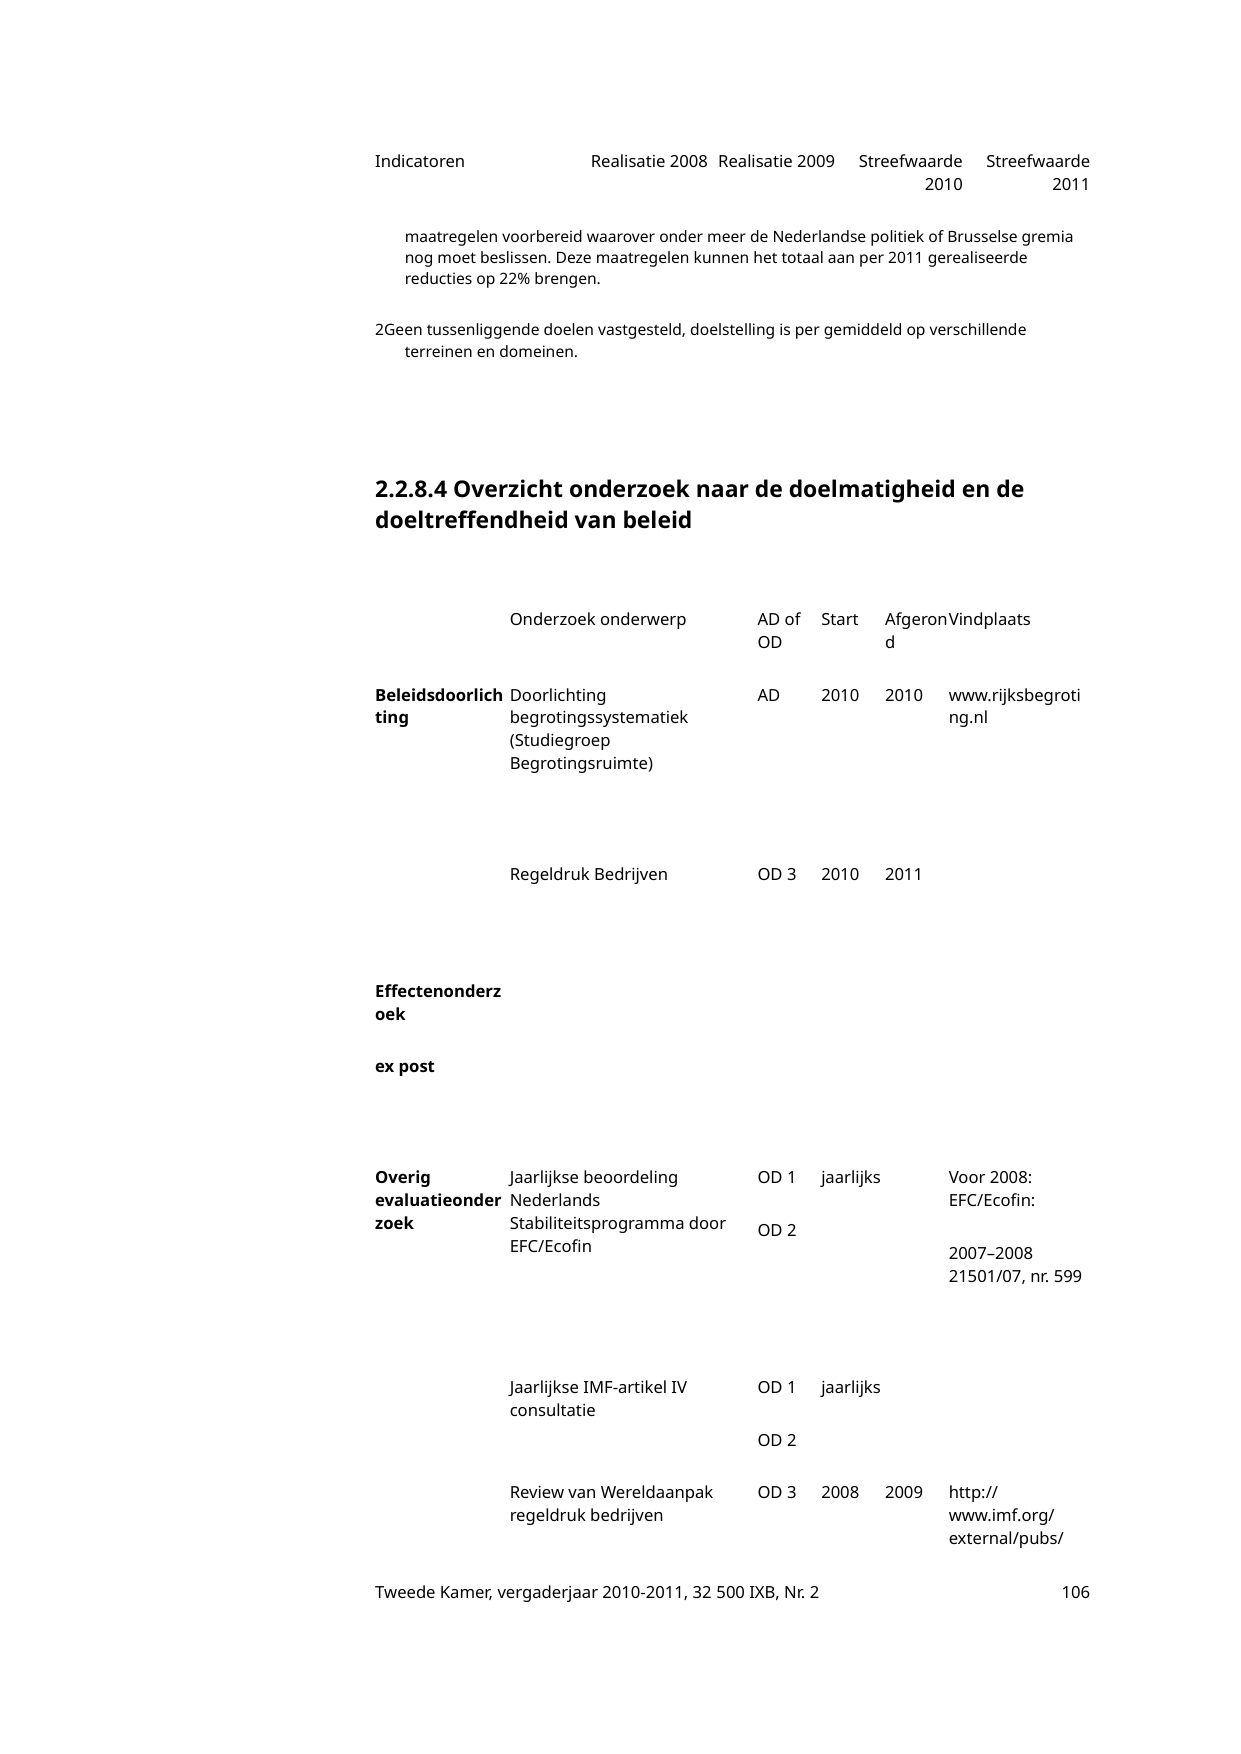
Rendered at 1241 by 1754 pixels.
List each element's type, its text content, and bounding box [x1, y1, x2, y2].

table_cell [885, 1108, 948, 1166]
table_cell [375, 804, 509, 863]
table_cell Jaarlijkse IMF-artikel IV consultatie [510, 1375, 757, 1481]
table_header Vindplaats [949, 608, 1090, 683]
table_cell [949, 921, 1090, 979]
table_cell OD 3 [757, 1481, 821, 1556]
table_cell Beleidsdoorlichting [375, 684, 509, 804]
table_cell [949, 804, 1090, 863]
table_cell AD [757, 684, 821, 804]
table_cell [757, 804, 821, 863]
table_header Streefwaarde 2011 [963, 150, 1090, 225]
table_header Indicatoren [375, 150, 580, 225]
table_cell [821, 980, 885, 1108]
table_cell OD 1 OD 2 [757, 1375, 821, 1481]
subtitle 2.2.8.4 Overzicht onderzoek naar de doelmatigheid en de doeltreffendheid van beleid [375, 473, 1090, 535]
table_cell [757, 1108, 821, 1166]
table_cell [949, 1108, 1090, 1166]
table_cell [885, 921, 948, 979]
table_cell [510, 980, 757, 1108]
table_cell 2010 [821, 863, 885, 921]
table_cell Jaarlijkse beoordeling Nederlands Stabiliteitsprogramma door EFC/Ecofin [510, 1166, 757, 1317]
table_cell 2010 [821, 684, 885, 804]
table_header Realisatie 2008 [580, 150, 708, 225]
table_cell 2010 [885, 684, 948, 804]
table_cell [885, 1317, 948, 1375]
table_cell [375, 1481, 509, 1556]
table_cell 2008 [821, 1481, 885, 1556]
table_cell [949, 980, 1090, 1108]
table_cell jaarlijks [821, 1166, 885, 1317]
table_cell [375, 1108, 509, 1166]
table_header [375, 608, 509, 683]
table_header Realisatie 2009 [708, 150, 835, 225]
table_cell [885, 1375, 948, 1481]
table_header Start [821, 608, 885, 683]
table_cell OD 1 OD 2 [757, 1166, 821, 1317]
table_cell [885, 804, 948, 863]
table_cell [821, 1317, 885, 1375]
table_cell maatregelen voorbereid waarover onder meer de Nederlandse politiek of Brusselse gremia nog moet beslissen. Deze maatregelen kunnen het totaal aan per 2011 gerealiseerde reducties op 22% brengen. 2Geen tussenliggende doelen vastgesteld, doelstelling is per gemiddeld op verschillende terreinen en domeinen. [375, 225, 1090, 392]
table_cell Regeldruk Bedrijven [510, 863, 757, 921]
table_cell jaarlijks [821, 1375, 885, 1481]
table_cell [375, 1317, 509, 1375]
table_cell Overig evaluatieonderzoek [375, 1166, 509, 1317]
table_cell [510, 921, 757, 979]
table_cell [510, 1108, 757, 1166]
table_header AD of OD [757, 608, 821, 683]
table_cell 2011 [885, 863, 948, 921]
table_cell Effectenonderzoek ex post [375, 980, 509, 1108]
table_cell [949, 1375, 1090, 1481]
table_cell [375, 863, 509, 921]
table_cell [757, 921, 821, 979]
table_header Afgerond [885, 608, 948, 683]
table_cell [757, 1317, 821, 1375]
table_header Streefwaarde 2010 [835, 150, 963, 225]
table_header Onderzoek onderwerp [510, 608, 757, 683]
table_cell www.rijksbegroting.nl [949, 684, 1090, 804]
table_cell [375, 921, 509, 979]
table_cell [949, 863, 1090, 921]
table_cell Doorlichting begrotingssystematiek (Studiegroep Begrotingsruimte) [510, 684, 757, 804]
table_cell [510, 1317, 757, 1375]
table_cell [821, 804, 885, 863]
table_cell OD 3 [757, 863, 821, 921]
table_cell [757, 980, 821, 1108]
table_cell [885, 1166, 948, 1317]
table_cell [510, 804, 757, 863]
table_cell [821, 1108, 885, 1166]
table_cell Review van Wereldaanpak regeldruk bedrijven [510, 1481, 757, 1556]
table_cell http://www.imf.org/external/pubs/ [949, 1481, 1090, 1556]
table_cell [821, 921, 885, 979]
table_cell 2009 [885, 1481, 948, 1556]
table_cell Voor 2008: EFC/Ecofin: 2007–2008 21501/07, nr. 599 [949, 1166, 1090, 1317]
table_cell [949, 1317, 1090, 1375]
table_cell [375, 1375, 509, 1481]
table_cell [885, 980, 948, 1108]
